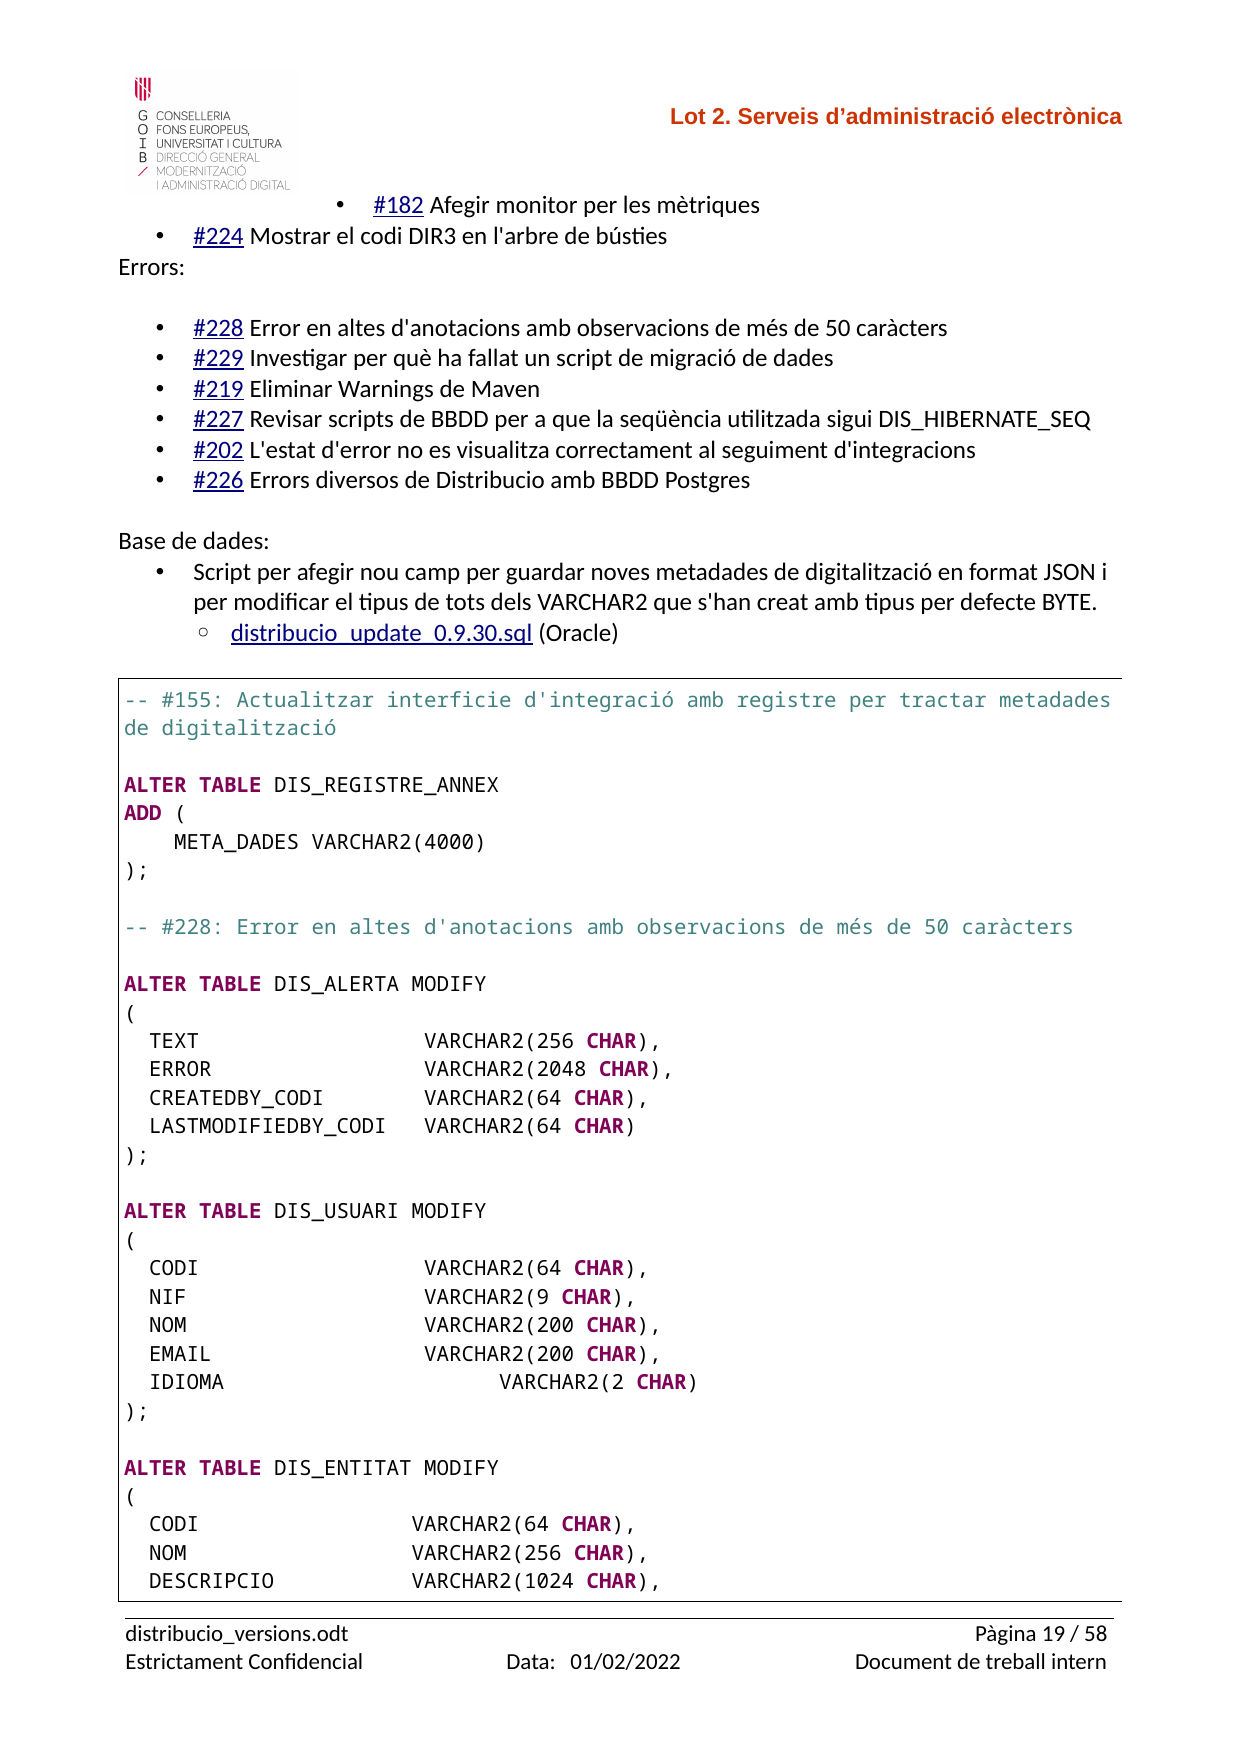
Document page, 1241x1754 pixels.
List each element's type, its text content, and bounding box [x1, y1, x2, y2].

list Script per afegir nou camp per guardar noves metadades de digitalització en format JSON i per modificar el tipus de tots dels VARCHAR2 que s'han creat amb tipus per defecte BYTE. [156, 556, 1122, 617]
list #224 Mostrar el codi DIR3 en l'arbre de bústies [156, 220, 1122, 251]
list #228 Error en altes d'anotacions amb observacions de més de 50 caràcters [156, 312, 1122, 342]
list #226 Errors diversos de Distribucio amb BBDD Postgres [156, 464, 1122, 495]
picture [126, 70, 299, 197]
list #219 Eliminar Warnings de Maven [156, 373, 1122, 403]
list #202 L'estat d'error no es visualitza correctament al seguiment d'integracions [156, 434, 1122, 464]
text Base de dades: [118, 525, 1122, 556]
table_header -- #155: Actualitzar interficie d'integració amb registre per tractar metadades de digitalització ALTER TABLE DIS_REGISTRE_ANNEX ADD ( META_DADES VARCHAR2(4000) ); -- #228: Error en altes d'anotacions amb observacions de més de 50 caràcters ALTER TABLE DIS_ALERTA MODIFY ( TEXT VARCHAR2(256 CHAR), ERROR VARCHAR2(2048 CHAR), CREATEDBY_CODI VARCHAR2(64 CHAR), LASTMODIFIEDBY_CODI VARCHAR2(64 CHAR) ); ALTER TABLE DIS_USUARI MODIFY ( CODI VARCHAR2(64 CHAR), NIF VARCHAR2(9 CHAR), NOM VARCHAR2(200 CHAR), EMAIL VARCHAR2(200 CHAR), IDIOMA VARCHAR2(2 CHAR) ); ALTER TABLE DIS_ENTITAT MODIFY ( CODI VARCHAR2(64 CHAR), NOM VARCHAR2(256 CHAR), DESCRIPCIO VARCHAR2(1024 CHAR), [119, 679, 1122, 1601]
list #229 Investigar per què ha fallat un script de migració de dades [156, 342, 1122, 373]
list #182 Afegir monitor per les mètriques [156, 190, 1122, 220]
list distribucio_update_0.9.30.sql (Oracle) [193, 617, 1122, 647]
text Errors: [118, 251, 1122, 281]
list #227 Revisar scripts de BBDD per a que la seqüència utilitzada sigui DIS_HIBERNATE_SEQ [156, 403, 1122, 434]
